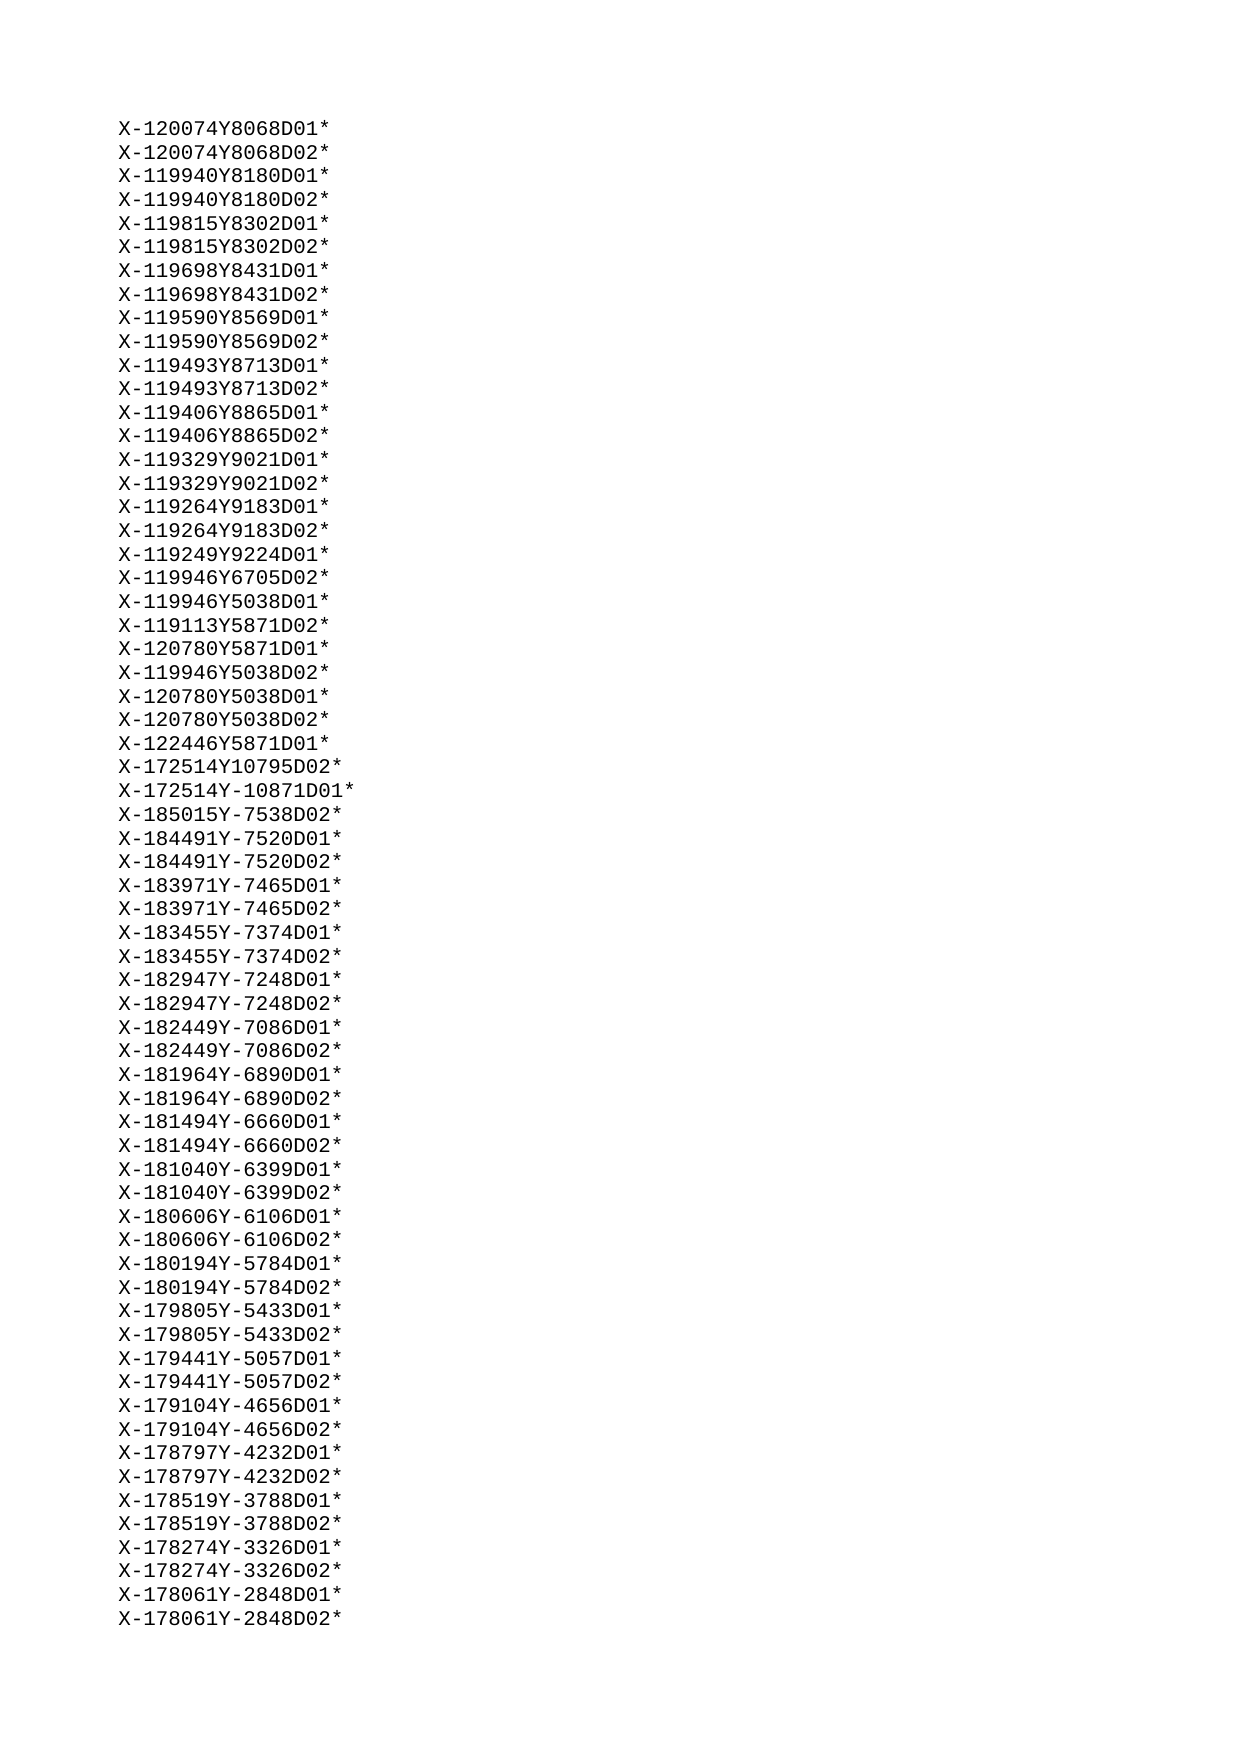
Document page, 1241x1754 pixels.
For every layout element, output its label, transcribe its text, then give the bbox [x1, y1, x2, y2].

text X-179805Y-5433D02* [118, 1324, 1122, 1348]
text X-179104Y-4656D02* [118, 1419, 1122, 1442]
text X-172514Y-10871D01* [118, 780, 1122, 804]
text X-119940Y8180D01* [118, 165, 1122, 189]
text X-181964Y-6890D01* [118, 1064, 1122, 1088]
text X-182449Y-7086D02* [118, 1040, 1122, 1064]
text X-120074Y8068D01* [118, 118, 1122, 142]
text X-119946Y5038D02* [118, 662, 1122, 686]
text X-179441Y-5057D01* [118, 1348, 1122, 1371]
text X-178274Y-3326D01* [118, 1537, 1122, 1561]
text X-181494Y-6660D01* [118, 1111, 1122, 1135]
text X-182947Y-7248D02* [118, 993, 1122, 1017]
text X-180606Y-6106D02* [118, 1229, 1122, 1253]
text X-119406Y8865D02* [118, 426, 1122, 449]
text X-119264Y9183D02* [118, 520, 1122, 544]
text X-178797Y-4232D01* [118, 1442, 1122, 1466]
text X-179805Y-5433D01* [118, 1300, 1122, 1324]
text X-183455Y-7374D02* [118, 946, 1122, 969]
text X-178061Y-2848D01* [118, 1584, 1122, 1608]
text X-184491Y-7520D01* [118, 827, 1122, 851]
text X-178061Y-2848D02* [118, 1608, 1122, 1631]
text X-119698Y8431D01* [118, 260, 1122, 284]
text X-180194Y-5784D01* [118, 1253, 1122, 1277]
text X-120074Y8068D02* [118, 142, 1122, 165]
text X-119590Y8569D01* [118, 307, 1122, 331]
text X-178274Y-3326D02* [118, 1561, 1122, 1584]
text X-180194Y-5784D02* [118, 1277, 1122, 1300]
text X-119493Y8713D02* [118, 378, 1122, 402]
text X-180606Y-6106D01* [118, 1206, 1122, 1229]
text X-120780Y5871D01* [118, 638, 1122, 662]
text X-178519Y-3788D02* [118, 1513, 1122, 1537]
text X-181494Y-6660D02* [118, 1135, 1122, 1158]
text X-179441Y-5057D02* [118, 1371, 1122, 1395]
text X-119815Y8302D02* [118, 236, 1122, 260]
text X-181040Y-6399D02* [118, 1182, 1122, 1206]
text X-183971Y-7465D01* [118, 875, 1122, 898]
text X-119113Y5871D02* [118, 615, 1122, 638]
text X-182947Y-7248D01* [118, 969, 1122, 993]
text X-119946Y6705D02* [118, 567, 1122, 591]
text X-182449Y-7086D01* [118, 1017, 1122, 1040]
text X-120780Y5038D02* [118, 709, 1122, 733]
text X-119249Y9224D01* [118, 544, 1122, 567]
text X-119940Y8180D02* [118, 189, 1122, 213]
text X-119406Y8865D01* [118, 402, 1122, 426]
text X-119698Y8431D02* [118, 284, 1122, 307]
text X-119493Y8713D01* [118, 354, 1122, 378]
text X-183455Y-7374D01* [118, 922, 1122, 946]
text X-122446Y5871D01* [118, 733, 1122, 757]
text X-119264Y9183D01* [118, 496, 1122, 520]
text X-179104Y-4656D01* [118, 1395, 1122, 1419]
text X-185015Y-7538D02* [118, 804, 1122, 827]
text X-119946Y5038D01* [118, 591, 1122, 615]
text X-184491Y-7520D02* [118, 851, 1122, 875]
text X-178519Y-3788D01* [118, 1489, 1122, 1513]
text X-119590Y8569D02* [118, 331, 1122, 354]
text X-172514Y10795D02* [118, 757, 1122, 780]
text X-178797Y-4232D02* [118, 1466, 1122, 1489]
text X-119815Y8302D01* [118, 213, 1122, 236]
text X-119329Y9021D02* [118, 473, 1122, 496]
text X-181964Y-6890D02* [118, 1088, 1122, 1111]
text X-181040Y-6399D01* [118, 1158, 1122, 1182]
text X-119329Y9021D01* [118, 449, 1122, 473]
text X-120780Y5038D01* [118, 686, 1122, 709]
text X-183971Y-7465D02* [118, 898, 1122, 922]
